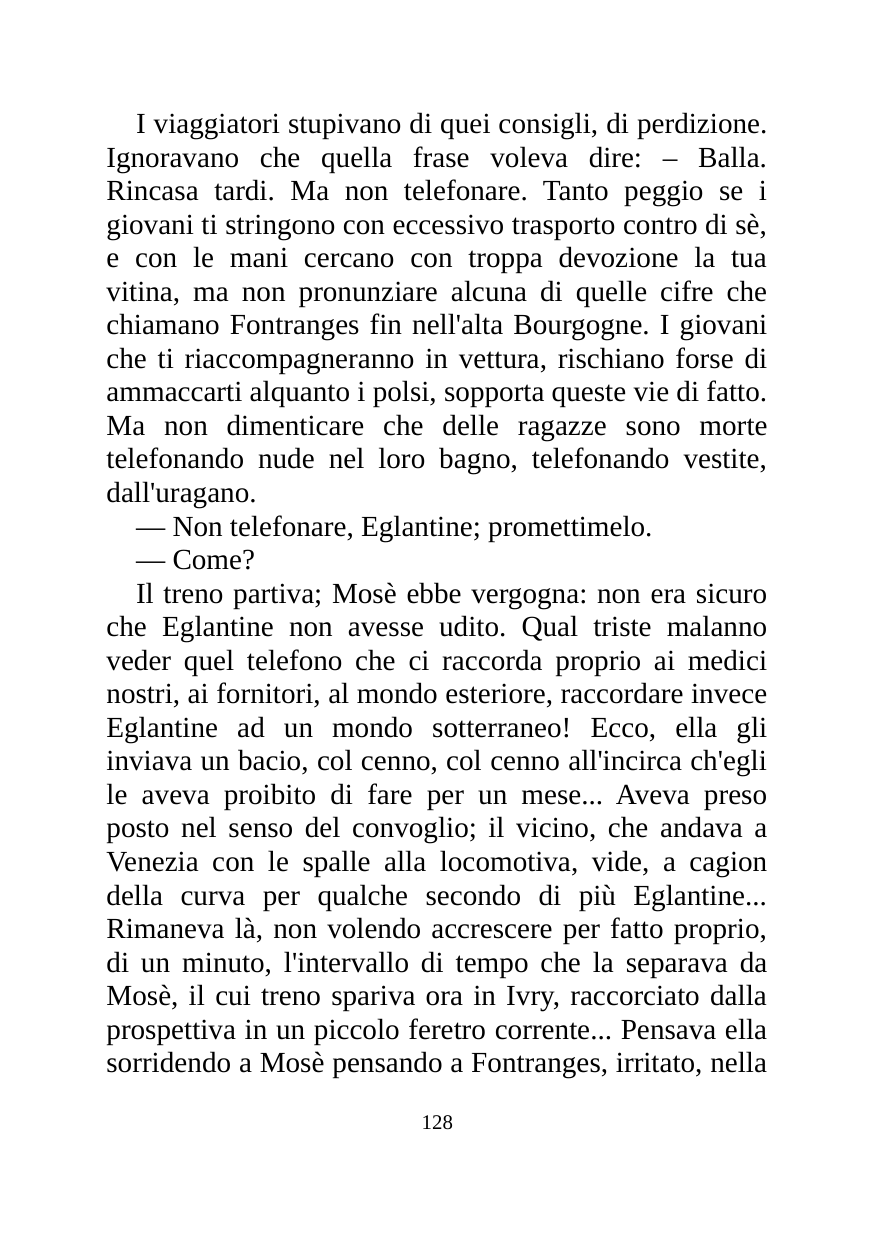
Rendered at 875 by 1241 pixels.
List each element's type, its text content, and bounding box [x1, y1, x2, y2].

text I viaggiatori stupivano di quei consigli, di perdizione. Ignoravano che quella frase voleva dire: – Balla. Rincasa tardi. Ma non telefonare. Tanto peggio se i giovani ti stringono con eccessivo trasporto contro di sè, e con le mani cercano con troppa devozione la tua vitina, ma non pronunziare alcuna di quelle cifre che chiamano Fontranges fin nell'alta Bourgogne. I giovani che ti riaccompagneranno in vettura, rischiano forse di ammaccarti alquanto i polsi, sopporta queste vie di fatto. Ma non dimenticare che delle ragazze sono morte telefonando nude nel loro bagno, telefonando vestite, dall'uragano. [106, 106, 768, 509]
text — Come? [106, 542, 768, 576]
text Il treno partiva; Mosè ebbe vergogna: non era sicuro che Eglantine non avesse udito. Qual triste malanno veder quel telefono che ci raccorda proprio ai medici nostri, ai fornitori, al mondo esteriore, raccordare invece Eglantine ad un mondo sotterraneo! Ecco, ella gli inviava un bacio, col cenno, col cenno all'incirca ch'egli le aveva proibito di fare per un mese... Aveva preso posto nel senso del convoglio; il vicino, che andava a Venezia con le spalle alla locomotiva, vide, a cagion della curva per qualche secondo di più Eglantine... Rimaneva là, non volendo accrescere per fatto proprio, di un minuto, l'intervallo di tempo che la separava da Mosè, il cui treno spariva ora in Ivry, raccorciato dalla prospettiva in un piccolo feretro corrente... Pensava ella sorridendo a Mosè pensando a Fontranges, irritato, nella [106, 576, 768, 1079]
text — Non telefonare, Eglantine; promettimelo. [106, 509, 768, 542]
